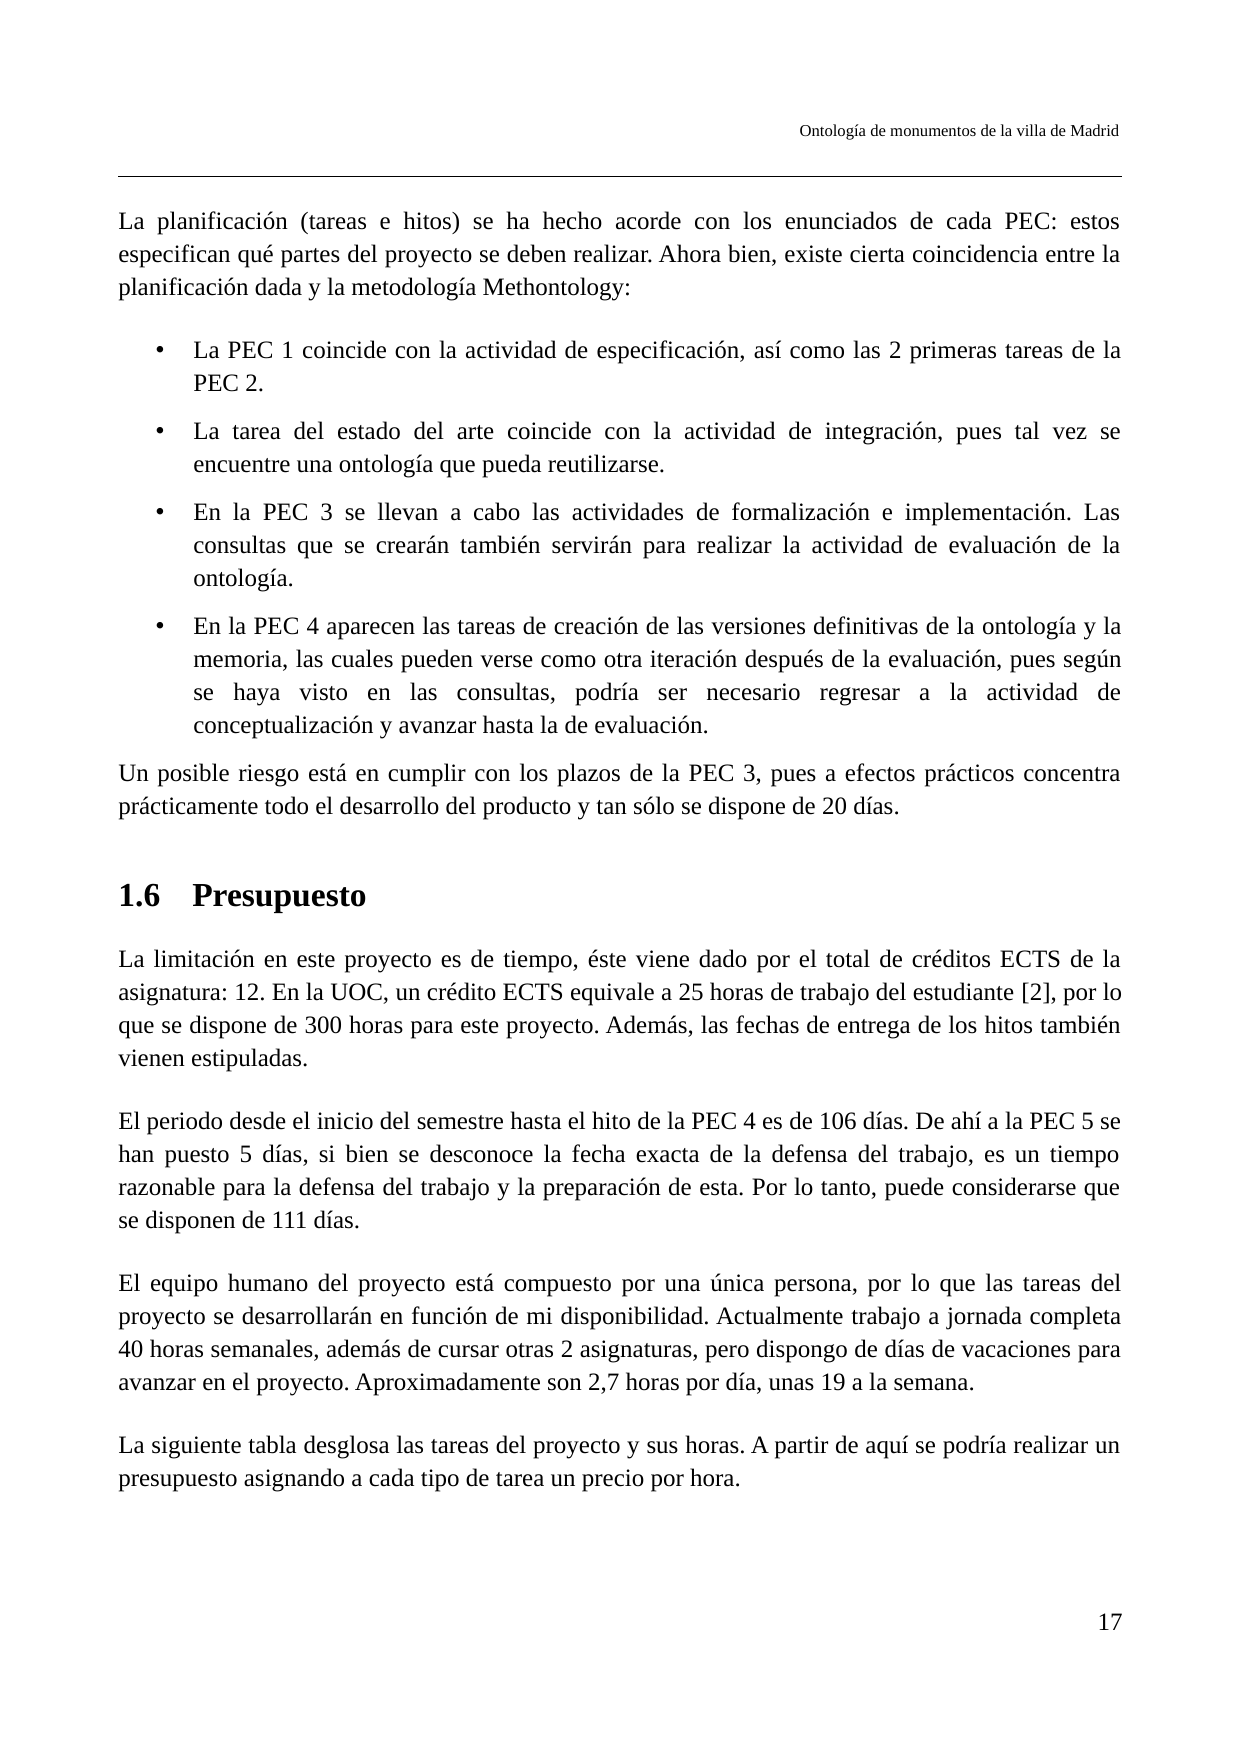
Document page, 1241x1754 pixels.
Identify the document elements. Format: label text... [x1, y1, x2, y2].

text Un posible riesgo está en cumplir con los plazos de la PEC 3, pues a efectos prácticos concentra prácticamente todo el desarrollo del producto y tan sólo se dispone de 20 días. [118, 758, 1122, 820]
text La limitación en este proyecto es de tiempo, éste viene dado por el total de créditos ECTS de la asignatura: 12. En la UOC, un crédito ECTS equivale a 25 horas de trabajo del estudiante [2], por lo que se dispone de 300 horas para este proyecto. Además, las fechas de entrega de los hitos también vienen estipuladas. [118, 944, 1122, 1072]
list En la PEC 4 aparecen las tareas de creación de las versiones definitivas de la ontología y la memoria, las cuales pueden verse como otra iteración después de la evaluación, pues según se haya visto en las consultas, podría ser necesario regresar a la actividad de conceptualización y avanzar hasta la de evaluación. [156, 611, 1122, 739]
list En la PEC 3 se llevan a cabo las actividades de formalización e implementación. Las consultas que se crearán también servirán para realizar la actividad de evaluación de la ontología. [156, 497, 1122, 592]
subtitle Presupuesto [118, 875, 1122, 914]
text La siguiente tabla desglosa las tareas del proyecto y sus horas. A partir de aquí se podría realizar un presupuesto asignando a cada tipo de tarea un precio por hora. [118, 1430, 1122, 1492]
list La tarea del estado del arte coincide con la actividad de integración, pues tal vez se encuentre una ontología que pueda reutilizarse. [156, 416, 1122, 478]
list La PEC 1 coincide con la actividad de especificación, así como las 2 primeras tareas de la PEC 2. [156, 335, 1122, 397]
text La planificación (tareas e hitos) se ha hecho acorde con los enunciados de cada PEC: estos especifican qué partes del proyecto se deben realizar. Ahora bien, existe cierta coincidencia entre la planificación dada y la metodología Methontology: [118, 206, 1122, 301]
text El equipo humano del proyecto está compuesto por una única persona, por lo que las tareas del proyecto se desarrollarán en función de mi disponibilidad. Actualmente trabajo a jornada completa 40 horas semanales, además de cursar otras 2 asignaturas, pero dispongo de días de vacaciones para avanzar en el proyecto. Aproximadamente son 2,7 horas por día, unas 19 a la semana. [118, 1268, 1122, 1396]
text El periodo desde el inicio del semestre hasta el hito de la PEC 4 es de 106 días. De ahí a la PEC 5 se han puesto 5 días, si bien se desconoce la fecha exacta de la defensa del trabajo, es un tiempo razonable para la defensa del trabajo y la preparación de esta. Por lo tanto, puede considerarse que se disponen de 111 días. [118, 1106, 1122, 1234]
